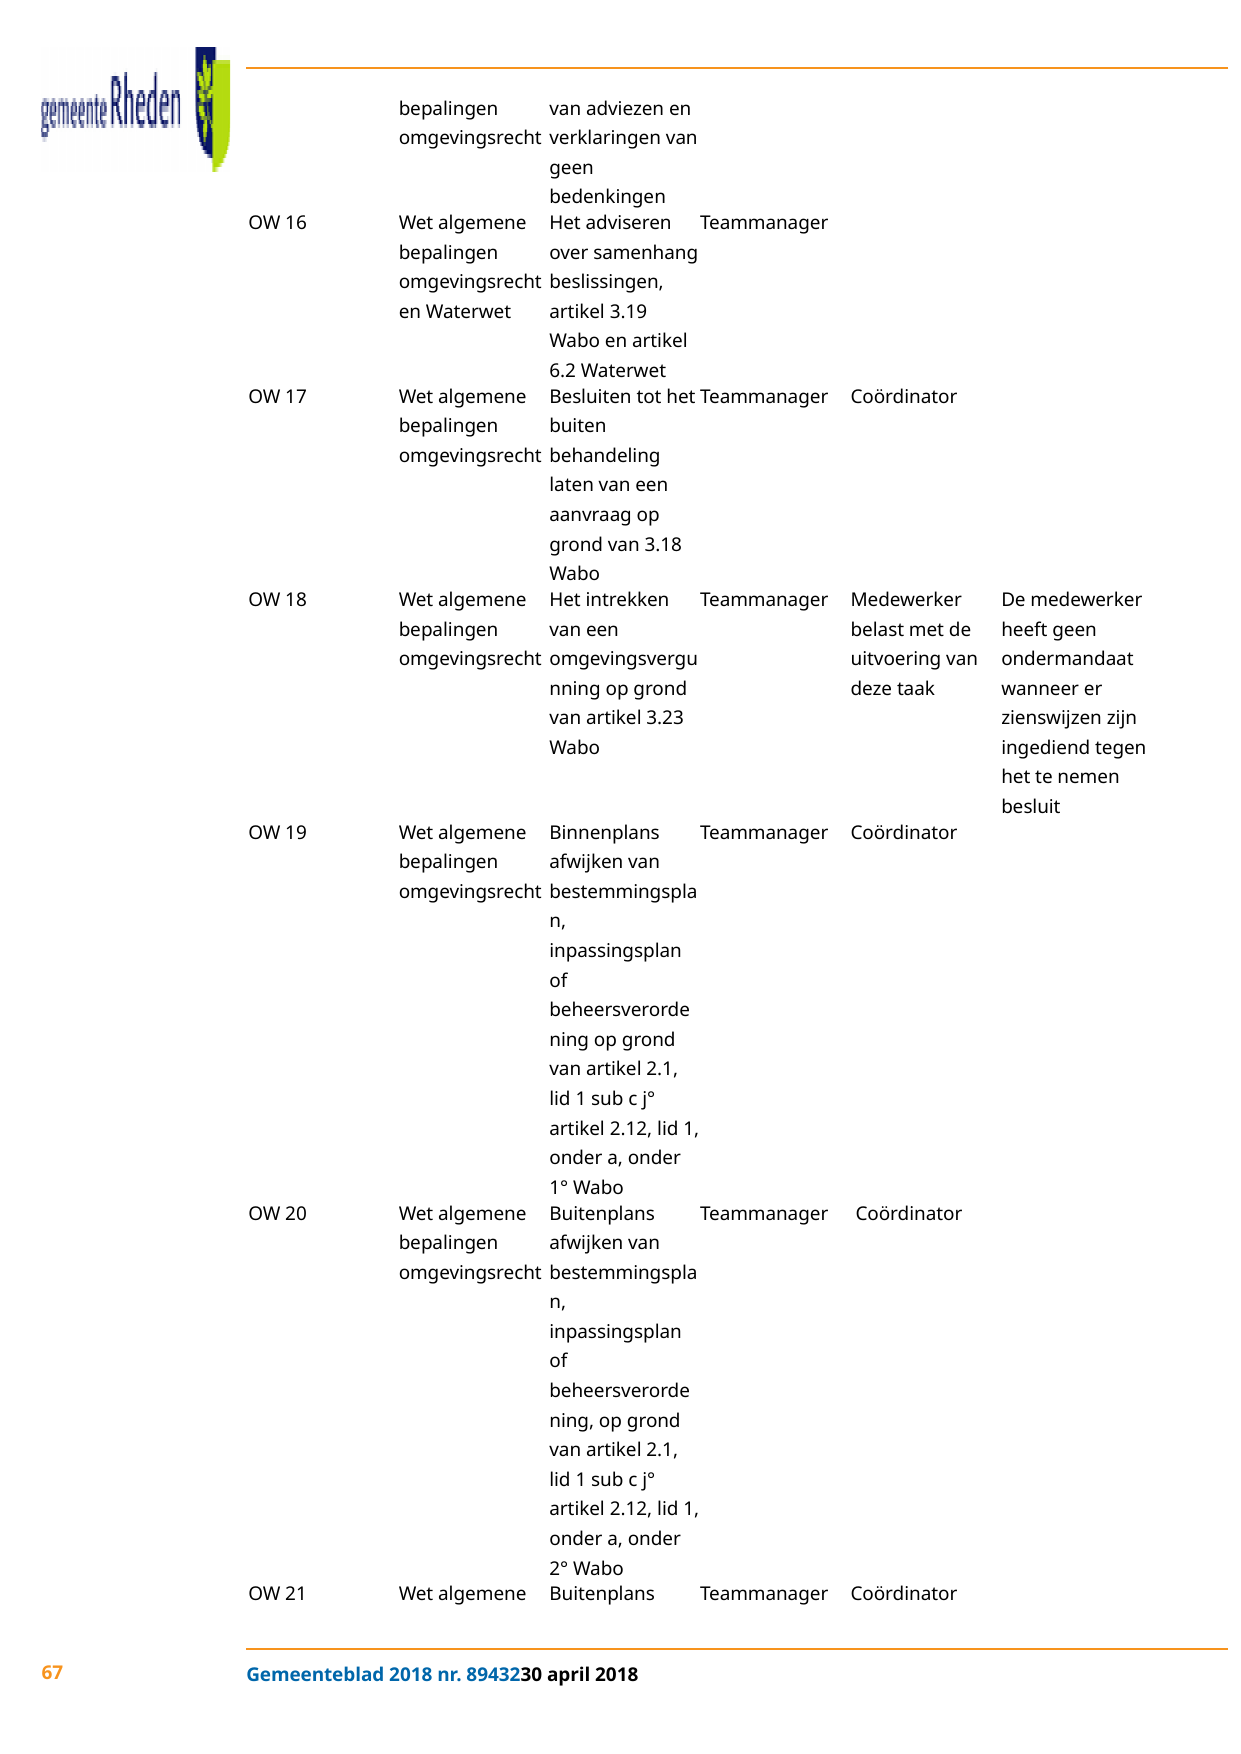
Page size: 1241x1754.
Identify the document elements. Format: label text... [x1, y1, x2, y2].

table_cell [700, 95, 850, 209]
table_cell Teammanager [700, 1200, 850, 1580]
table_cell Het adviseren over samenhang beslissingen, artikel 3.19 Wabo en artikel 6.2 Waterwet [549, 209, 700, 383]
table_cell Binnenplans afwijken van bestemmingsplan, inpassingsplan of beheersverordening op grond van artikel 2.1, lid 1 sub c j° artikel 2.12, lid 1, onder a, onder 1° Wabo [549, 819, 700, 1200]
table_cell [1001, 1200, 1152, 1580]
table_cell [1001, 95, 1152, 209]
table_cell Coördinator [850, 1200, 1001, 1580]
table_cell OW 19 [248, 819, 398, 1200]
table_cell Buitenplans [549, 1580, 700, 1606]
table_cell [248, 95, 398, 209]
table_cell Wet algemene bepalingen omgevingsrecht [399, 383, 549, 586]
table_cell [850, 209, 1001, 383]
table_cell [1001, 819, 1152, 1200]
table_cell [850, 95, 1001, 209]
table_cell Teammanager [700, 383, 850, 586]
table_cell Wet algemene bepalingen omgevingsrecht [399, 1200, 549, 1580]
table_cell [1001, 209, 1152, 383]
table_cell bepalingen omgevingsrecht [399, 95, 549, 209]
table_cell Wet algemene [399, 1580, 549, 1606]
table_cell Wet algemene bepalingen omgevingsrecht [399, 586, 549, 819]
table_cell Teammanager [700, 819, 850, 1200]
table_cell Coördinator [850, 819, 1001, 1200]
table_cell OW 20 [248, 1200, 398, 1580]
table_cell Teammanager [700, 1580, 850, 1606]
table_cell Wet algemene bepalingen omgevingsrecht en Waterwet [399, 209, 549, 383]
table_cell Buitenplans afwijken van bestemmingsplan, inpassingsplan of beheersverordening, op grond van artikel 2.1, lid 1 sub c j° artikel 2.12, lid 1, onder a, onder 2° Wabo [549, 1200, 700, 1580]
table_cell [1001, 383, 1152, 586]
picture [41, 47, 231, 172]
table_cell OW 21 [248, 1580, 398, 1606]
table_cell [1001, 1580, 1152, 1606]
table_cell De medewerker heeft geen ondermandaat wanneer er zienswijzen zijn ingediend tegen het te nemen besluit [1001, 586, 1152, 819]
table_cell Teammanager [700, 586, 850, 819]
table_cell Het intrekken van een omgevingsvergunning op grond van artikel 3.23 Wabo [549, 586, 700, 819]
table_cell OW 18 [248, 586, 398, 819]
table_cell Coördinator [850, 383, 1001, 586]
table_cell Wet algemene bepalingen omgevingsrecht [399, 819, 549, 1200]
table_cell van adviezen en verklaringen van geen bedenkingen [549, 95, 700, 209]
table_cell Teammanager [700, 209, 850, 383]
table_cell Medewerker belast met de uitvoering van deze taak [850, 586, 1001, 819]
table_cell Besluiten tot het buiten behandeling laten van een aanvraag op grond van 3.18 Wabo [549, 383, 700, 586]
table_cell Coördinator [850, 1580, 1001, 1606]
table_cell OW 17 [248, 383, 398, 586]
table_cell OW 16 [248, 209, 398, 383]
